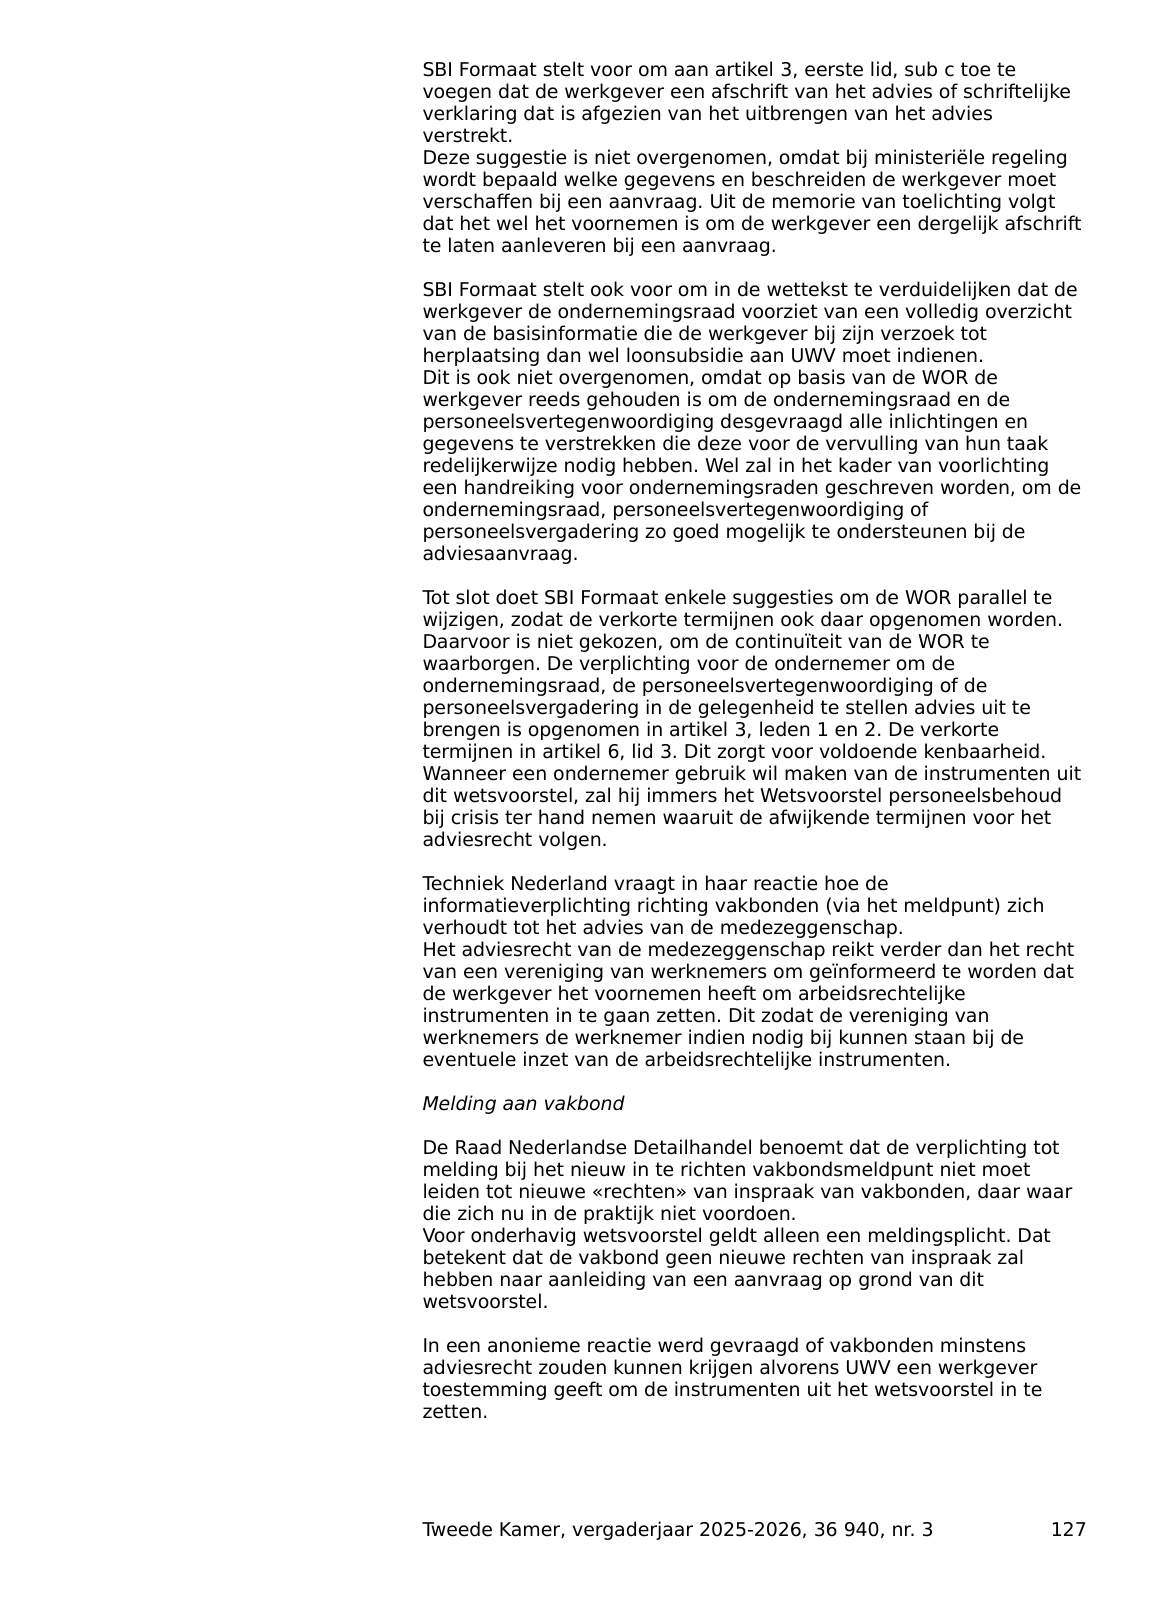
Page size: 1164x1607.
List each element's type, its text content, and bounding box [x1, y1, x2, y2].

text Techniek Nederland vraagt in haar reactie hoe de informatieverplichting richting vakbonden (via het meldpunt) zich verhoudt tot het advies van de medezeggenschap. [422, 873, 1087, 939]
subtitle Melding aan vakbond [422, 1093, 1087, 1115]
text Deze suggestie is niet overgenomen, omdat bij ministeriële regeling wordt bepaald welke gegevens en beschreiden de werkgever moet verschaffen bij een aanvraag. Uit de memorie van toelichting volgt dat het wel het voornemen is om de werkgever een dergelijk afschrift te laten aanleveren bij een aanvraag. [422, 147, 1087, 257]
text Daarvoor is niet gekozen, om de continuïteit van de WOR te waarborgen. De verplichting voor de ondernemer om de ondernemingsraad, de personeelsvertegenwoordiging of de personeelsvergadering in de gelegenheid te stellen advies uit te brengen is opgenomen in artikel 3, leden 1 en 2. De verkorte termijnen in artikel 6, lid 3. Dit zorgt voor voldoende kenbaarheid. Wanneer een ondernemer gebruik wil maken van de instrumenten uit dit wetsvoorstel, zal hij immers het Wetsvoorstel personeelsbehoud bij crisis ter hand nemen waaruit de afwijkende termijnen voor het adviesrecht volgen. [422, 631, 1087, 851]
text Het adviesrecht van de medezeggenschap reikt verder dan het recht van een vereniging van werknemers om geïnformeerd te worden dat de werkgever het voornemen heeft om arbeidsrechtelijke instrumenten in te gaan zetten. Dit zodat de vereniging van werknemers de werknemer indien nodig bij kunnen staan bij de eventuele inzet van de arbeidsrechtelijke instrumenten. [422, 939, 1087, 1071]
text SBI Formaat stelt voor om aan artikel 3, eerste lid, sub c toe te voegen dat de werkgever een afschrift van het advies of schriftelijke verklaring dat is afgezien van het uitbrengen van het advies verstrekt. [422, 59, 1087, 147]
text Tot slot doet SBI Formaat enkele suggesties om de WOR parallel te wijzigen, zodat de verkorte termijnen ook daar opgenomen worden. [422, 587, 1087, 631]
text Dit is ook niet overgenomen, omdat op basis van de WOR de werkgever reeds gehouden is om de ondernemingsraad en de personeelsvertegenwoordiging desgevraagd alle inlichtingen en gegevens te verstrekken die deze voor de vervulling van hun taak redelijkerwijze nodig hebben. Wel zal in het kader van voorlichting een handreiking voor ondernemingsraden geschreven worden, om de ondernemingsraad, personeelsvertegenwoordiging of personeelsvergadering zo goed mogelijk te ondersteunen bij de adviesaanvraag. [422, 367, 1087, 565]
text Voor onderhavig wetsvoorstel geldt alleen een meldingsplicht. Dat betekent dat de vakbond geen nieuwe rechten van inspraak zal hebben naar aanleiding van een aanvraag op grond van dit wetsvoorstel. [422, 1225, 1087, 1313]
text In een anonieme reactie werd gevraagd of vakbonden minstens adviesrecht zouden kunnen krijgen alvorens UWV een werkgever toestemming geeft om de instrumenten uit het wetsvoorstel in te zetten. [422, 1335, 1087, 1423]
text SBI Formaat stelt ook voor om in de wettekst te verduidelijken dat de werkgever de ondernemingsraad voorziet van een volledig overzicht van de basisinformatie die de werkgever bij zijn verzoek tot herplaatsing dan wel loonsubsidie aan UWV moet indienen. [422, 279, 1087, 367]
text De Raad Nederlandse Detailhandel benoemt dat de verplichting tot melding bij het nieuw in te richten vakbondsmeldpunt niet moet leiden tot nieuwe «rechten» van inspraak van vakbonden, daar waar die zich nu in de praktijk niet voordoen. [422, 1137, 1087, 1225]
